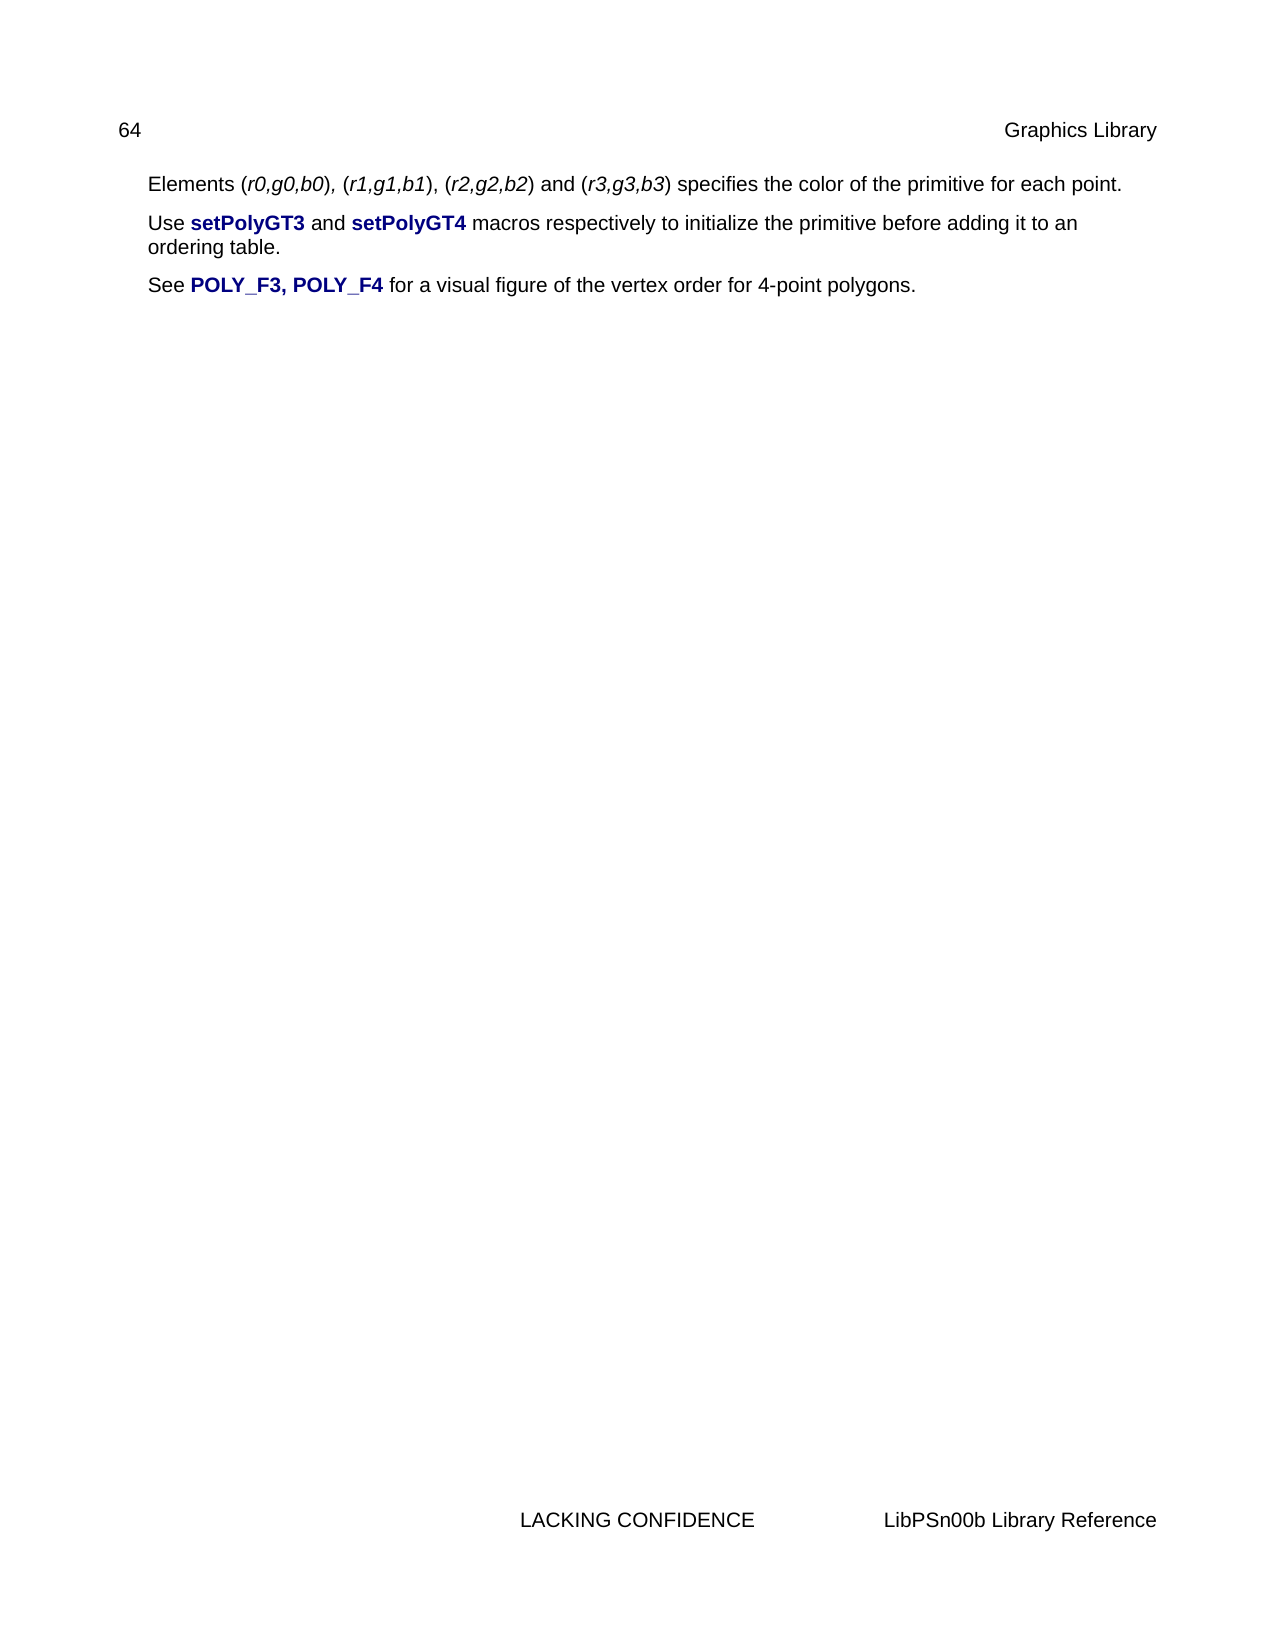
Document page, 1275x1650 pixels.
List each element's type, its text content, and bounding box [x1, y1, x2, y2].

text See POLY_F3, POLY_F4 for a visual figure of the vertex order for 4-point polygons. [148, 273, 1157, 297]
text Elements (r0,g0,b0), (r1,g1,b1), (r2,g2,b2) and (r3,g3,b3) specifies the color of the primitive for each point. [148, 172, 1157, 196]
text Use setPolyGT3 and setPolyGT4 macros respectively to initialize the primitive before adding it to an ordering table. [148, 211, 1157, 258]
